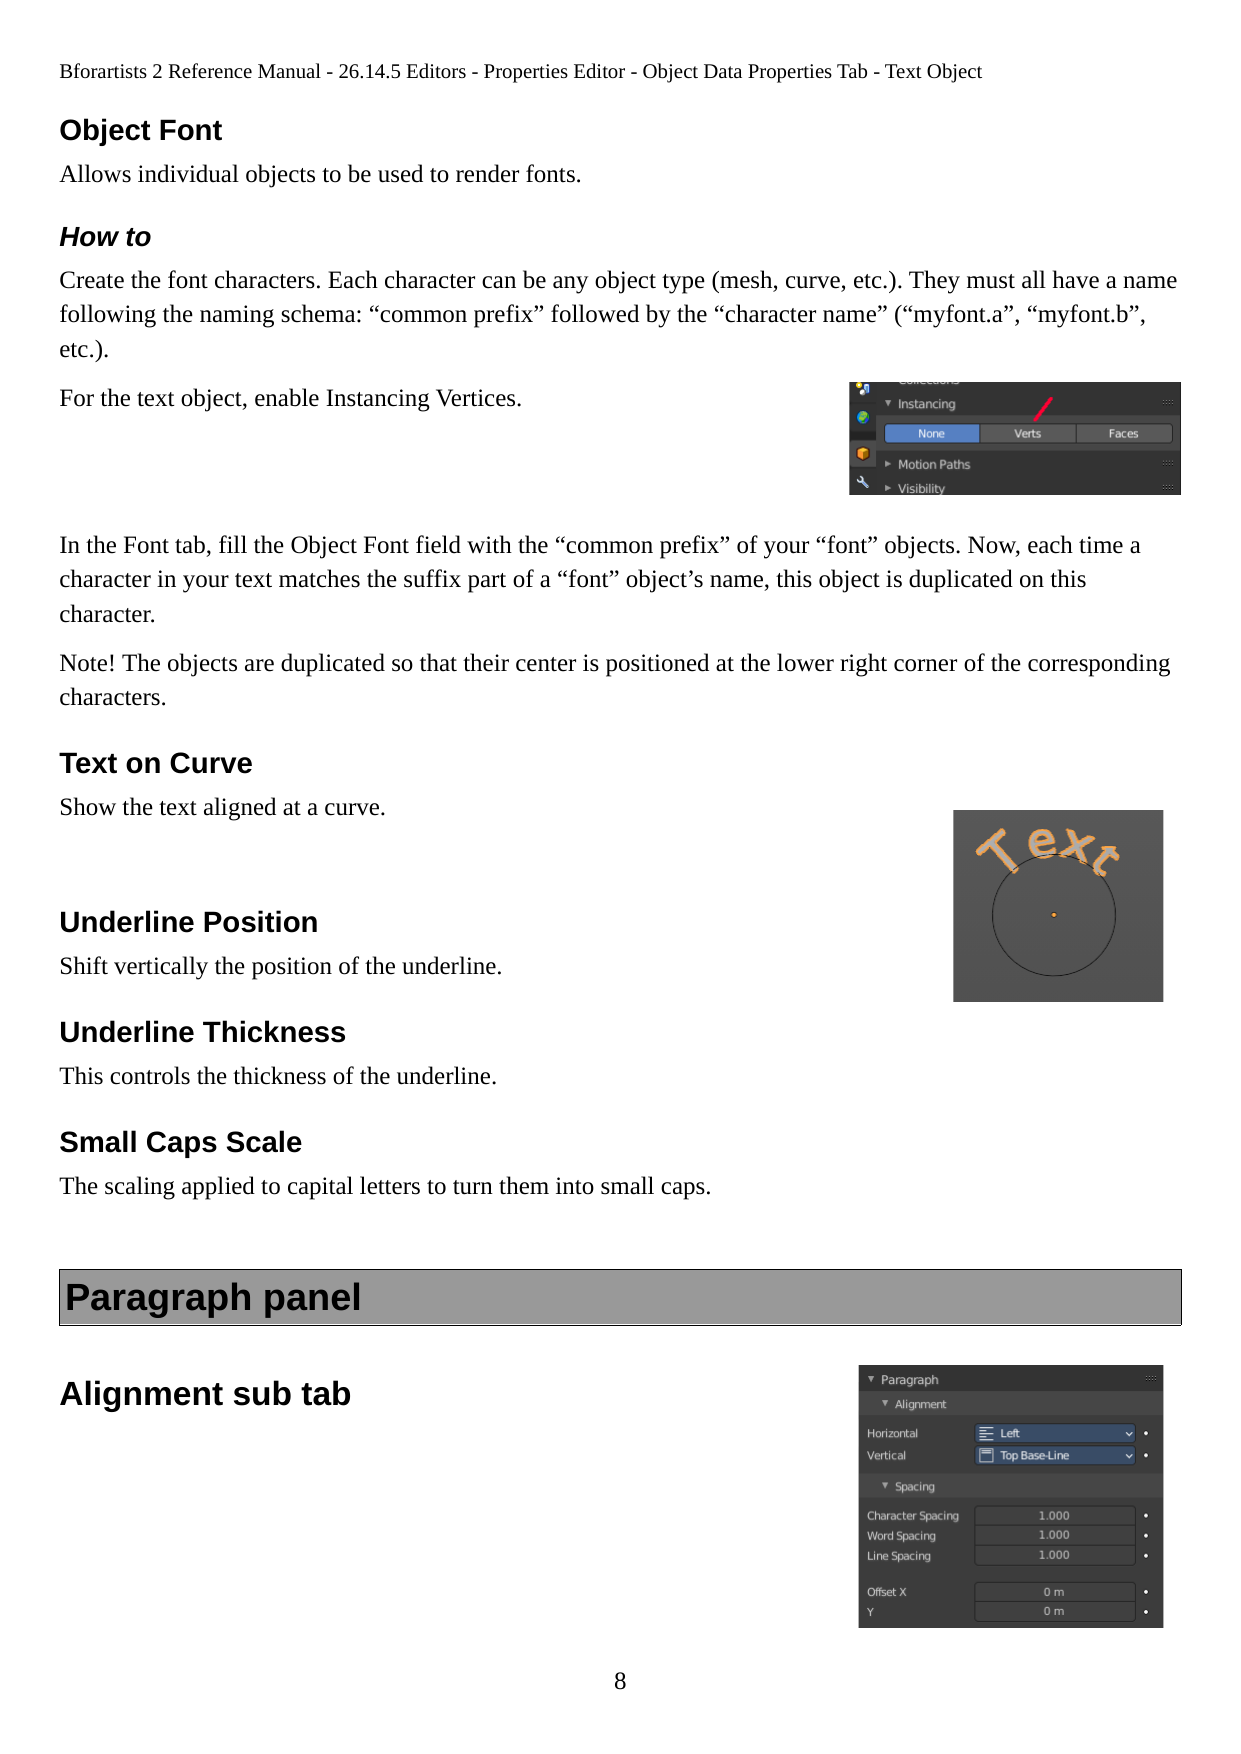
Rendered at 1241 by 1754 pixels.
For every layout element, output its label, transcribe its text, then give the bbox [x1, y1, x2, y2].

picture [858, 1365, 1164, 1628]
text For the text object, enable Instancing Vertices. [59, 383, 849, 412]
picture [953, 810, 1164, 1002]
text Create the font characters. Each character can be any object type (mesh, curve, etc.). They must all have a name following the naming schema: “common prefix” followed by the “character name” (“myfont.a”, “myfont.b”, etc.). [59, 265, 1181, 362]
table_header Paragraph panel [60, 1270, 1181, 1324]
text Show the text aligned at a curve. [59, 792, 1181, 821]
subtitle [1164, 1374, 1181, 1413]
text The scaling applied to capital letters to turn them into small caps. [59, 1171, 1181, 1200]
text Allows individual objects to be used to render fonts. [59, 159, 1181, 188]
subtitle [1164, 905, 1181, 939]
text Shift vertically the position of the underline. [59, 951, 953, 980]
subtitle Alignment sub tab [59, 1374, 858, 1413]
subtitle Small Caps Scale [59, 1125, 1181, 1159]
picture [849, 382, 1182, 495]
text In the Font tab, fill the Object Font field with the “common prefix” of your “font” objects. Now, each time a character in your text matches the suffix part of a “font” object’s name, this object is duplicated on this character. [59, 530, 1181, 628]
text Note! The objects are duplicated so that their center is positioned at the lower right corner of the corresponding characters. [59, 648, 1181, 711]
subtitle Object Font [59, 113, 1181, 146]
subtitle Underline Position [59, 905, 953, 939]
text This controls the thickness of the underline. [59, 1061, 1181, 1090]
subtitle Text on Curve [59, 746, 1181, 780]
subtitle How to [59, 220, 1181, 252]
subtitle Underline Thickness [59, 1015, 1181, 1049]
